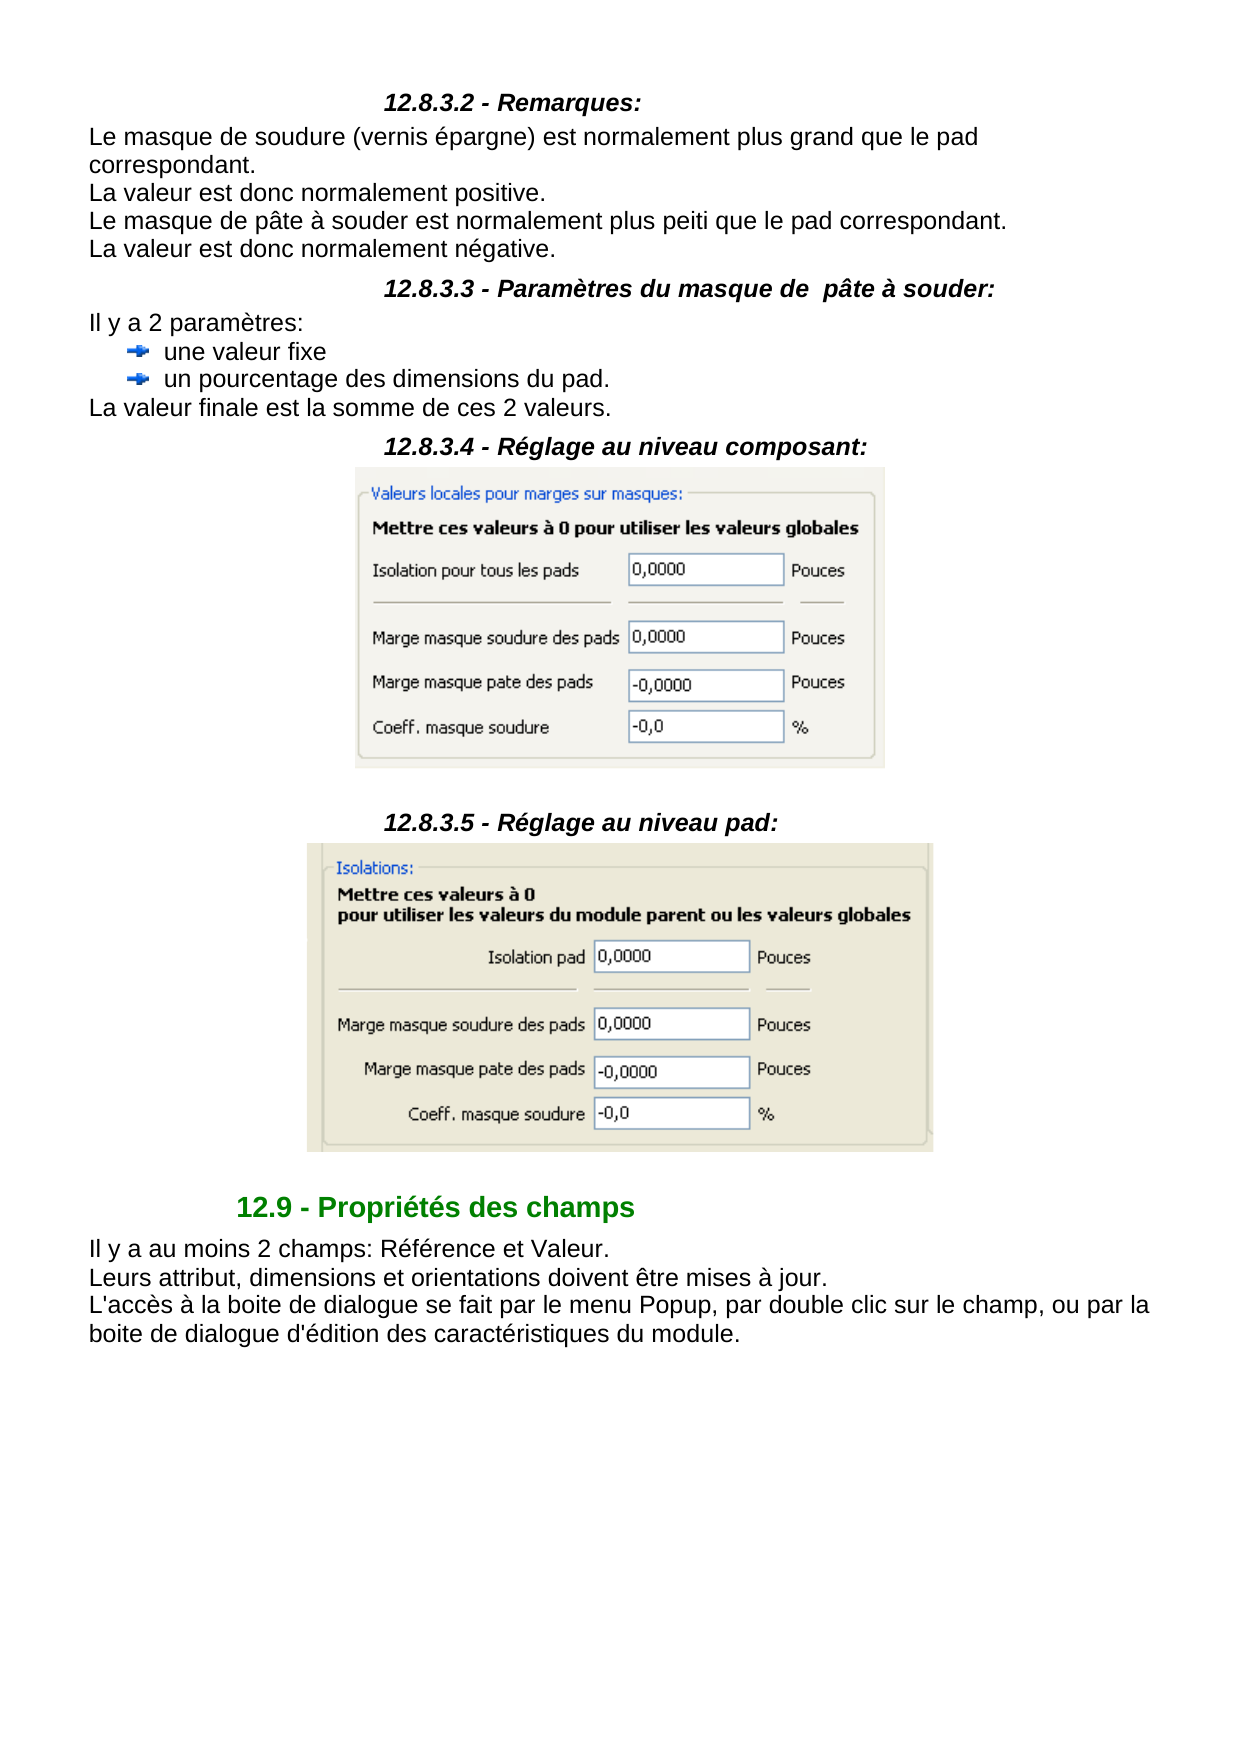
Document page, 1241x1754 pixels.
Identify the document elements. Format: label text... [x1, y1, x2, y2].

picture [127, 373, 149, 385]
text Il y a 2 paramètres: [88, 309, 1152, 337]
subtitle Remarques: [310, 88, 1152, 117]
text La valeur est donc normalement positive. [88, 179, 1152, 207]
list un pourcentage des dimensions du pad. [126, 365, 1152, 393]
picture [355, 467, 885, 770]
picture [127, 345, 149, 357]
subtitle Réglage au niveau pad: [310, 809, 1152, 837]
subtitle Propriétés des champs [162, 1191, 1152, 1224]
subtitle Paramètres du masque de pâte à souder: [310, 275, 1152, 303]
subtitle Réglage au niveau composant: [310, 433, 1152, 461]
text Il y a au moins 2 champs: Référence et Valeur. [88, 1235, 1152, 1263]
picture [306, 843, 934, 1152]
text La valeur finale est la somme de ces 2 valeurs. [88, 393, 1152, 421]
text Le masque de pâte à souder est normalement plus peiti que le pad correspondant. [88, 207, 1152, 235]
list une valeur fixe [126, 337, 1152, 365]
text Le masque de soudure (vernis épargne) est normalement plus grand que le pad correspondant. [88, 123, 1152, 179]
text La valeur est donc normalement négative. [88, 235, 1152, 263]
text Leurs attribut, dimensions et orientations doivent être mises à jour. [88, 1263, 1152, 1291]
text L'accès à la boite de dialogue se fait par le menu Popup, par double clic sur le champ, ou par la boite de dialogue d'édition des caractéristiques du module. [88, 1291, 1152, 1347]
